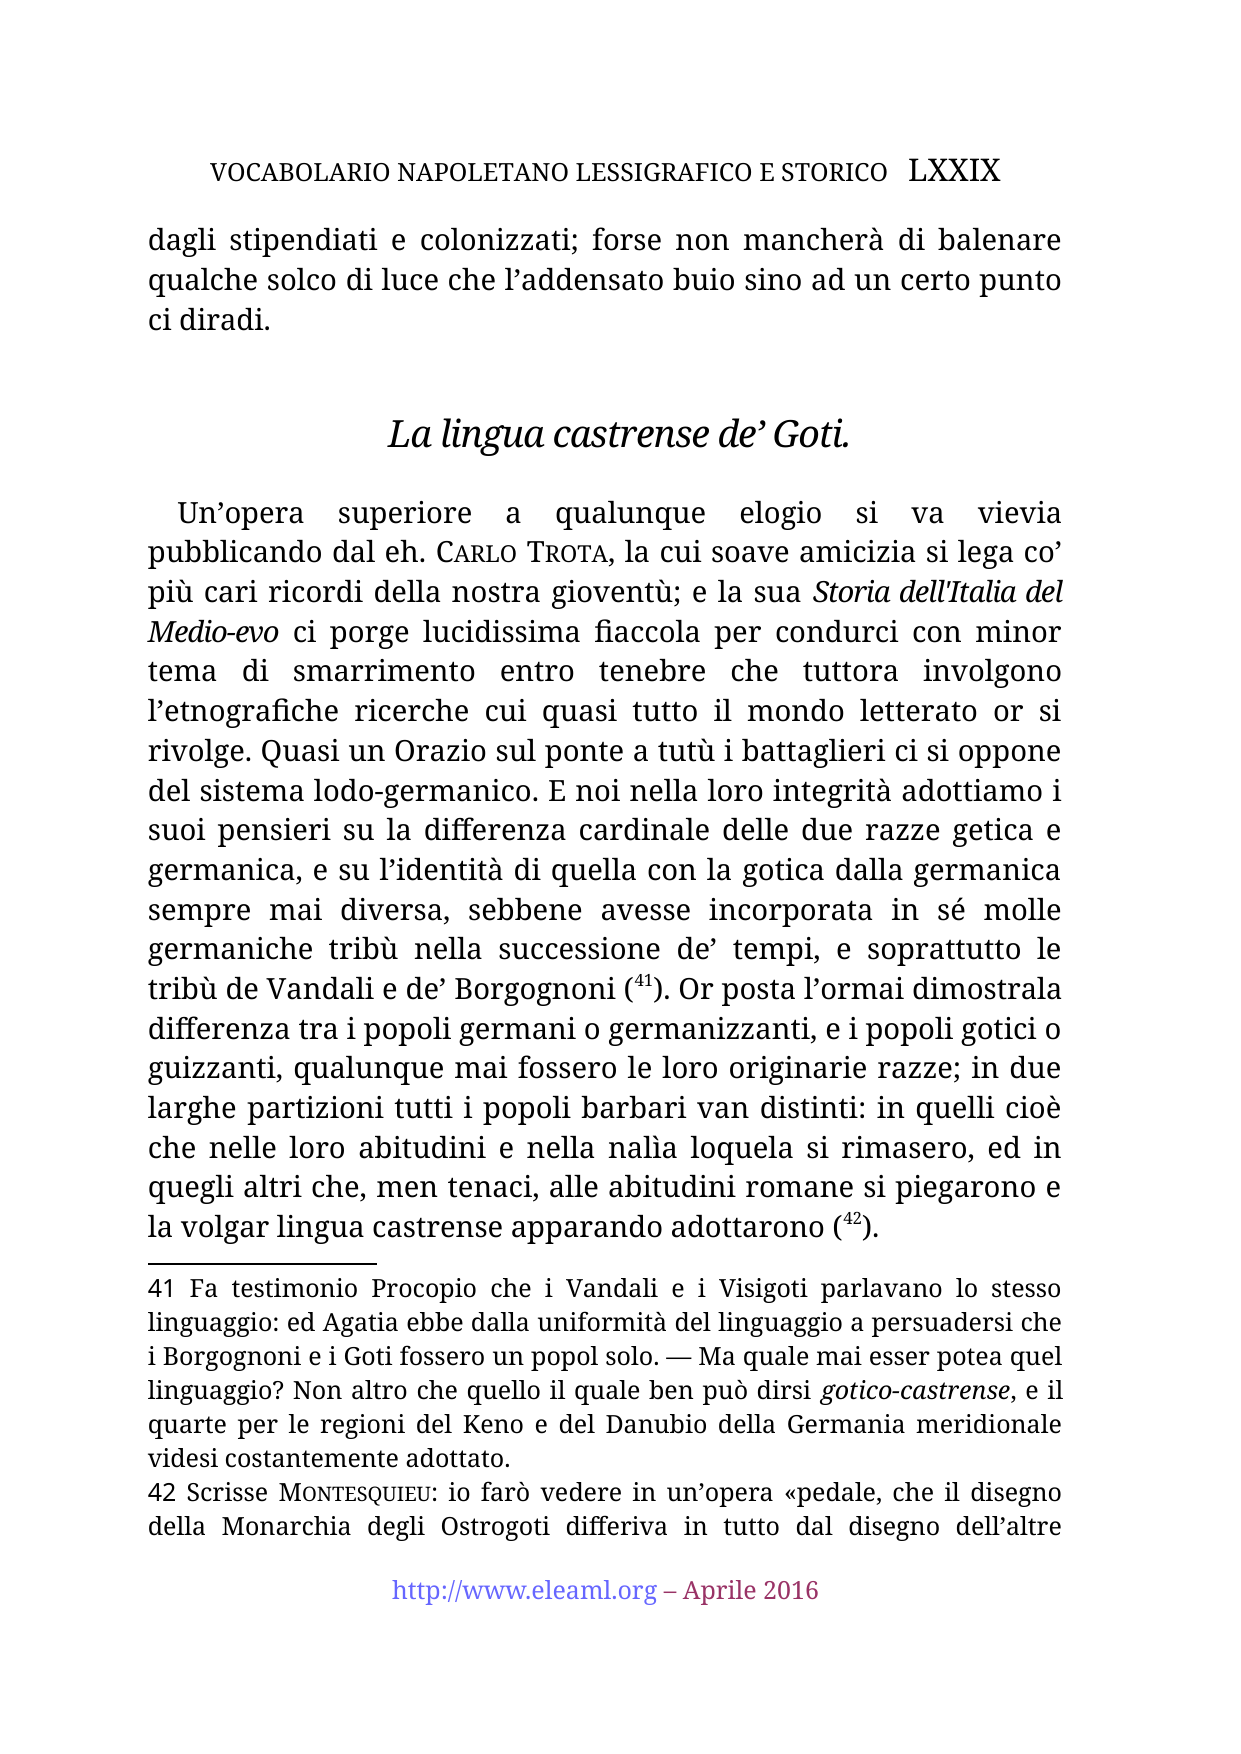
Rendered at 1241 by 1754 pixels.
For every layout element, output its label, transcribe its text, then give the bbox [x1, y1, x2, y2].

text Fa testimonio Procopio che i Vandali e i Visigoti parlavano lo stesso linguaggio: ed Agatia ebbe dalla uniformità del linguaggio a persuadersi che i Borgognoni e i Goti fossero un popol solo. — Ma quale mai esser potea quel linguaggio? Non altro che quello il quale ben può dirsi gotico-castrense, e il quarte per le regioni del Keno e del Danubio della Germania meridionale videsi costantemente adottato. [148, 1270, 1063, 1475]
text dagli stipendiati e colonizzati; forse non mancherà di balenare qualche solco di luce che l’addensato buio sino ad un certo punto ci diradi. [148, 220, 1063, 339]
text La lingua castrense de’ Goti. [148, 407, 1063, 458]
text Un’opera superiore a qualunque elogio si va vievia pubblicando dal eh. Carlo Trota, la cui soave amicizia si lega co’ più cari ricordi della nostra gioventù; e la sua Storia dell'Italia del Medio-evo ci porge lucidissima fiaccola per condurci con minor tema di smarrimento entro tenebre che tuttora involgono l’etnografiche ricerche cui quasi tutto il mondo letterato or si rivolge. Quasi un Orazio sul ponte a tutù i battaglieri ci si oppone del sistema lodo-germanico. E noi nella loro integrità adottiamo i suoi pensieri su la differenza cardinale delle due razze getica e germanica, e su l’identità di quella con la gotica dalla germanica sempre mai diversa, sebbene avesse incorporata in sé molle germaniche tribù nella successione de’ tempi, e soprattutto le tribù de Vandali e de’ Borgognoni (). Or posta l’ormai dimostrala differenza tra i popoli germani o germanizzanti, e i popoli gotici o guizzanti, qualunque mai fossero le loro originarie razze; in due larghe partizioni tutti i popoli barbari van distinti: in quelli cioè che nelle loro abitudini e nella nalìa loquela si rimasero, ed in quegli altri che, men tenaci, alle abitudini romane si piegarono e la volgar lingua castrense apparando adottarono (). [148, 492, 1063, 1246]
text Scrisse Montesquieu: io farò vedere in un’opera «pedale, che il disegno della Monarchia degli Ostrogoti differiva in tutto dal disegno dell’altre [148, 1475, 1063, 1543]
